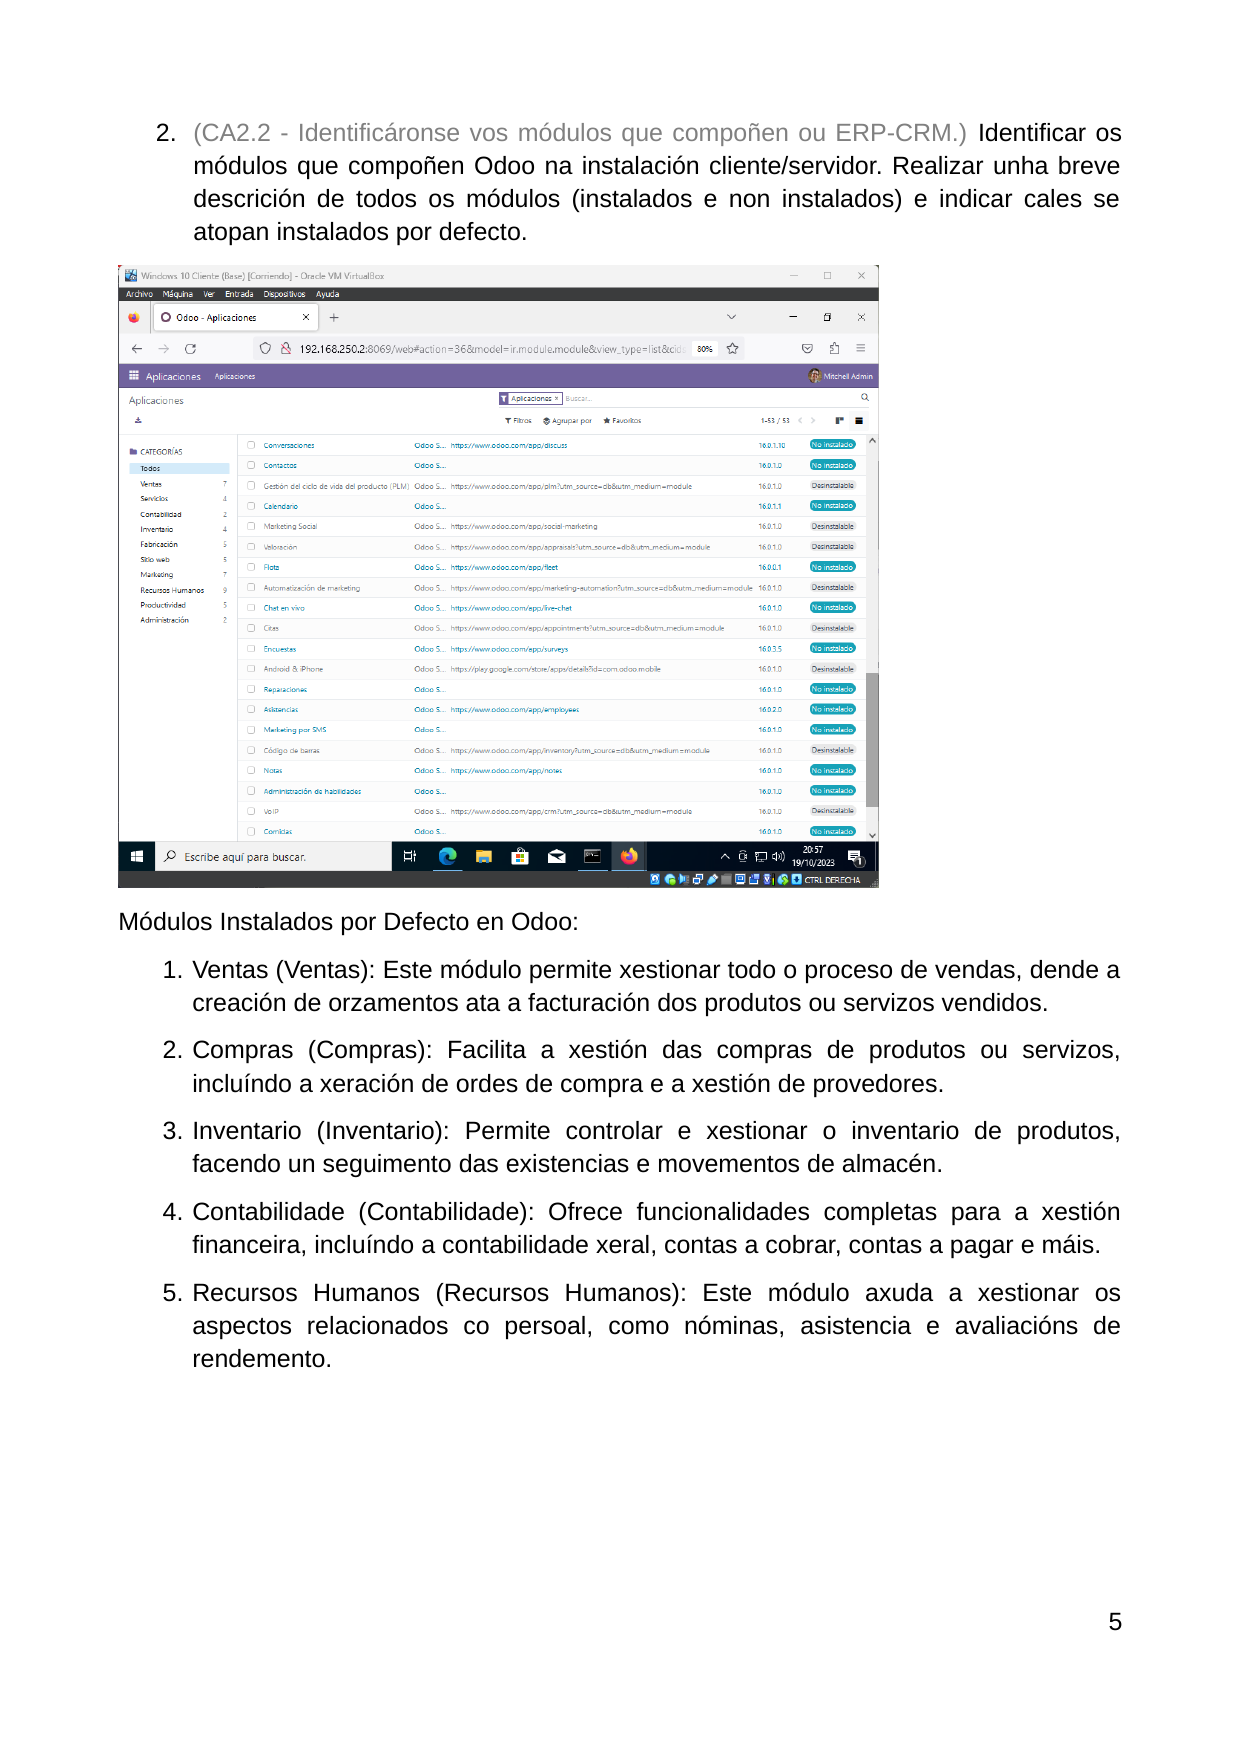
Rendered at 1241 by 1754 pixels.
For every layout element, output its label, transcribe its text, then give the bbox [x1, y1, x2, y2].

list Compras (Compras): Facilita a xestión das compras de produtos ou servizos, incluíndo a xeración de ordes de compra e a xestión de provedores. [162, 1036, 1122, 1097]
list Recursos Humanos (Recursos Humanos): Este módulo axuda a xestionar os aspectos relacionados co persoal, como nóminas, asistencia e avaliacións de rendemento. [162, 1278, 1122, 1373]
list (CA2.2 - Identificáronse vos módulos que compoñen ou ERP-CRM.) Identificar os módulos que compoñen Odoo na instalación cliente/servidor. Realizar unha breve descrición de todos os módulos (instalados e non instalados) e indicar cales se atopan instalados por defecto. [156, 118, 1122, 246]
list Ventas (Ventas): Este módulo permite xestionar todo o proceso de vendas, dende a creación de orzamentos ata a facturación dos produtos ou servizos vendidos. [162, 955, 1122, 1016]
list Contabilidade (Contabilidade): Ofrece funcionalidades completas para a xestión financeira, incluíndo a contabilidade xeral, contas a cobrar, contas a pagar e máis. [162, 1197, 1122, 1259]
list Inventario (Inventario): Permite controlar e xestionar o inventario de produtos, facendo un seguimento das existencias e movementos de almacén. [162, 1116, 1122, 1178]
picture [118, 265, 879, 888]
text Módulos Instalados por Defecto en Odoo: [118, 907, 1122, 936]
